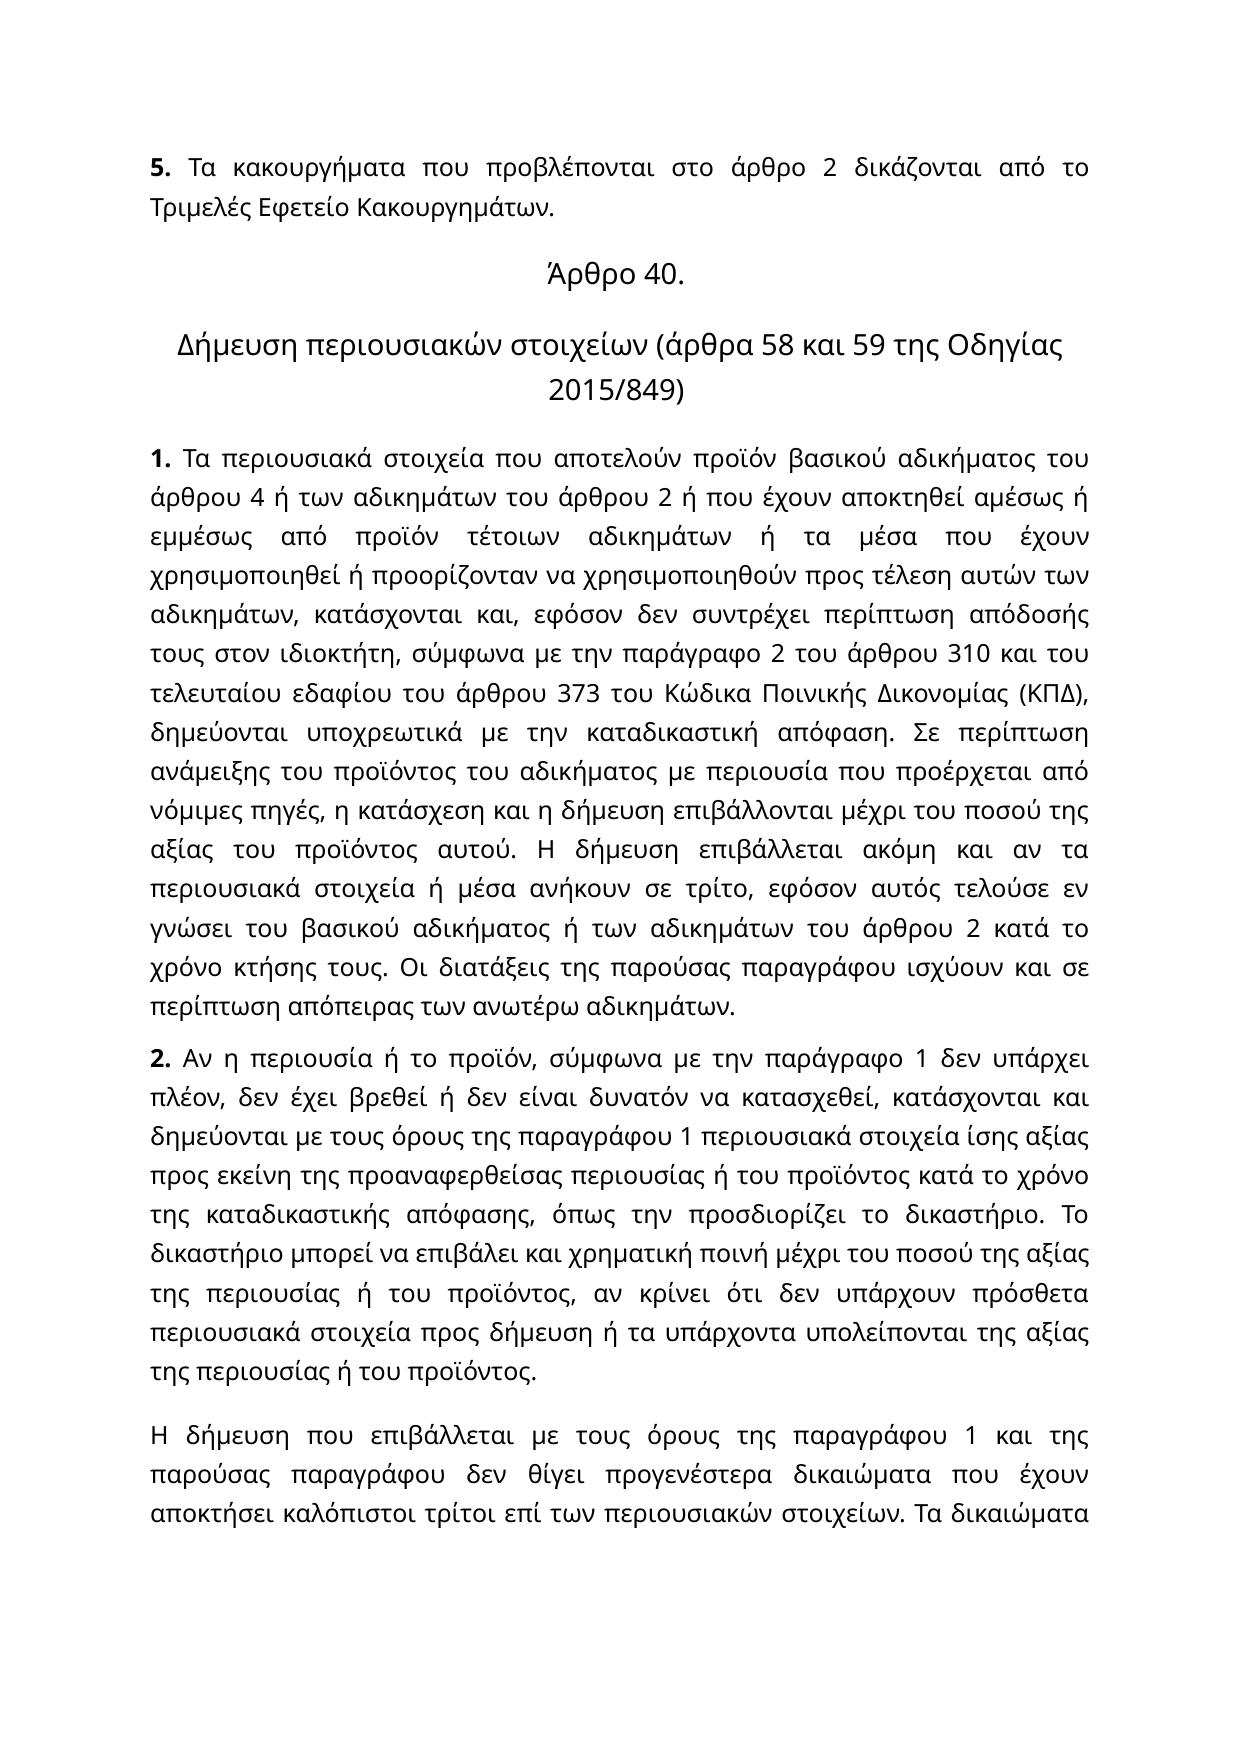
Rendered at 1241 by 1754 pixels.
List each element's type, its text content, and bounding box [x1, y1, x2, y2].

text Η δήμευση που επιβάλλεται με τους όρους της παραγράφου 1 και της παρούσας παραγράφου δεν θίγει προγενέστερα δικαιώματα που έχουν αποκτήσει καλόπιστοι τρίτοι επί των περιουσιακών στοιχείων. Τα δικαιώματα [150, 1418, 1090, 1530]
subtitle Άρθρο 40. [150, 253, 1090, 293]
subtitle Δήμευση περιουσιακών στοιχείων (άρθρα 58 και 59 της Οδηγίας 2015/849) [150, 324, 1090, 409]
text 1. Τα περιουσιακά στοιχεία που αποτελούν προϊόν βασικού αδικήματος του άρθρου 4 ή των αδικημάτων του άρθρου 2 ή που έχουν αποκτηθεί αμέσως ή εμμέσως από προϊόν τέτοιων αδικημάτων ή τα μέσα που έχουν χρησιμοποιηθεί ή προορίζονταν να χρησιμοποιηθούν προς τέλεση αυτών των αδικημάτων, κατάσχονται και, εφόσον δεν συντρέχει περίπτωση απόδοσής τους στον ιδιοκτήτη, σύμφωνα με την παράγραφο 2 του άρθρου 310 και του τελευταίου εδαφίου του άρθρου 373 του Κώδικα Ποινικής Δικονομίας (ΚΠΔ), δημεύονται υποχρεωτικά με την καταδικαστική απόφαση. Σε περίπτωση ανάμειξης του προϊόντος του αδικήματος με περιουσία που προέρχεται από νόμιμες πηγές, η κατάσχεση και η δήμευση επιβάλλονται μέχρι του ποσού της αξίας του προϊόντος αυτού. Η δήμευση επιβάλλεται ακόμη και αν τα περιουσιακά στοιχεία ή μέσα ανήκουν σε τρίτο, εφόσον αυτός τελούσε εν γνώσει του βασικού αδικήματος ή των αδικημάτων του άρθρου 2 κατά το χρόνο κτήσης τους. Οι διατάξεις της παρούσας παραγράφου ισχύουν και σε περίπτωση απόπειρας των ανωτέρω αδικημάτων. [150, 440, 1090, 1023]
text 5. Τα κακουργήματα που προβλέπονται στο άρθρο 2 δικάζονται από το Τριμελές Εφετείο Κακουργημάτων. [150, 150, 1090, 223]
text 2. Αν η περιουσία ή το προϊόν, σύμφωνα με την παράγραφο 1 δεν υπάρχει πλέον, δεν έχει βρεθεί ή δεν είναι δυνατόν να κατασχεθεί, κατάσχονται και δημεύονται με τους όρους της παραγράφου 1 περιουσιακά στοιχεία ίσης αξίας προς εκείνη της προαναφερθείσας περιουσίας ή του προϊόντος κατά το χρόνο της καταδικαστικής απόφασης, όπως την προσδιορίζει το δικαστήριο. Το δικαστήριο μπορεί να επιβάλει και χρηματική ποινή μέχρι του ποσού της αξίας της περιουσίας ή του προϊόντος, αν κρίνει ότι δεν υπάρχουν πρόσθετα περιουσιακά στοιχεία προς δήμευση ή τα υπάρχοντα υπολείπονται της αξίας της περιουσίας ή του προϊόντος. [150, 1040, 1090, 1388]
